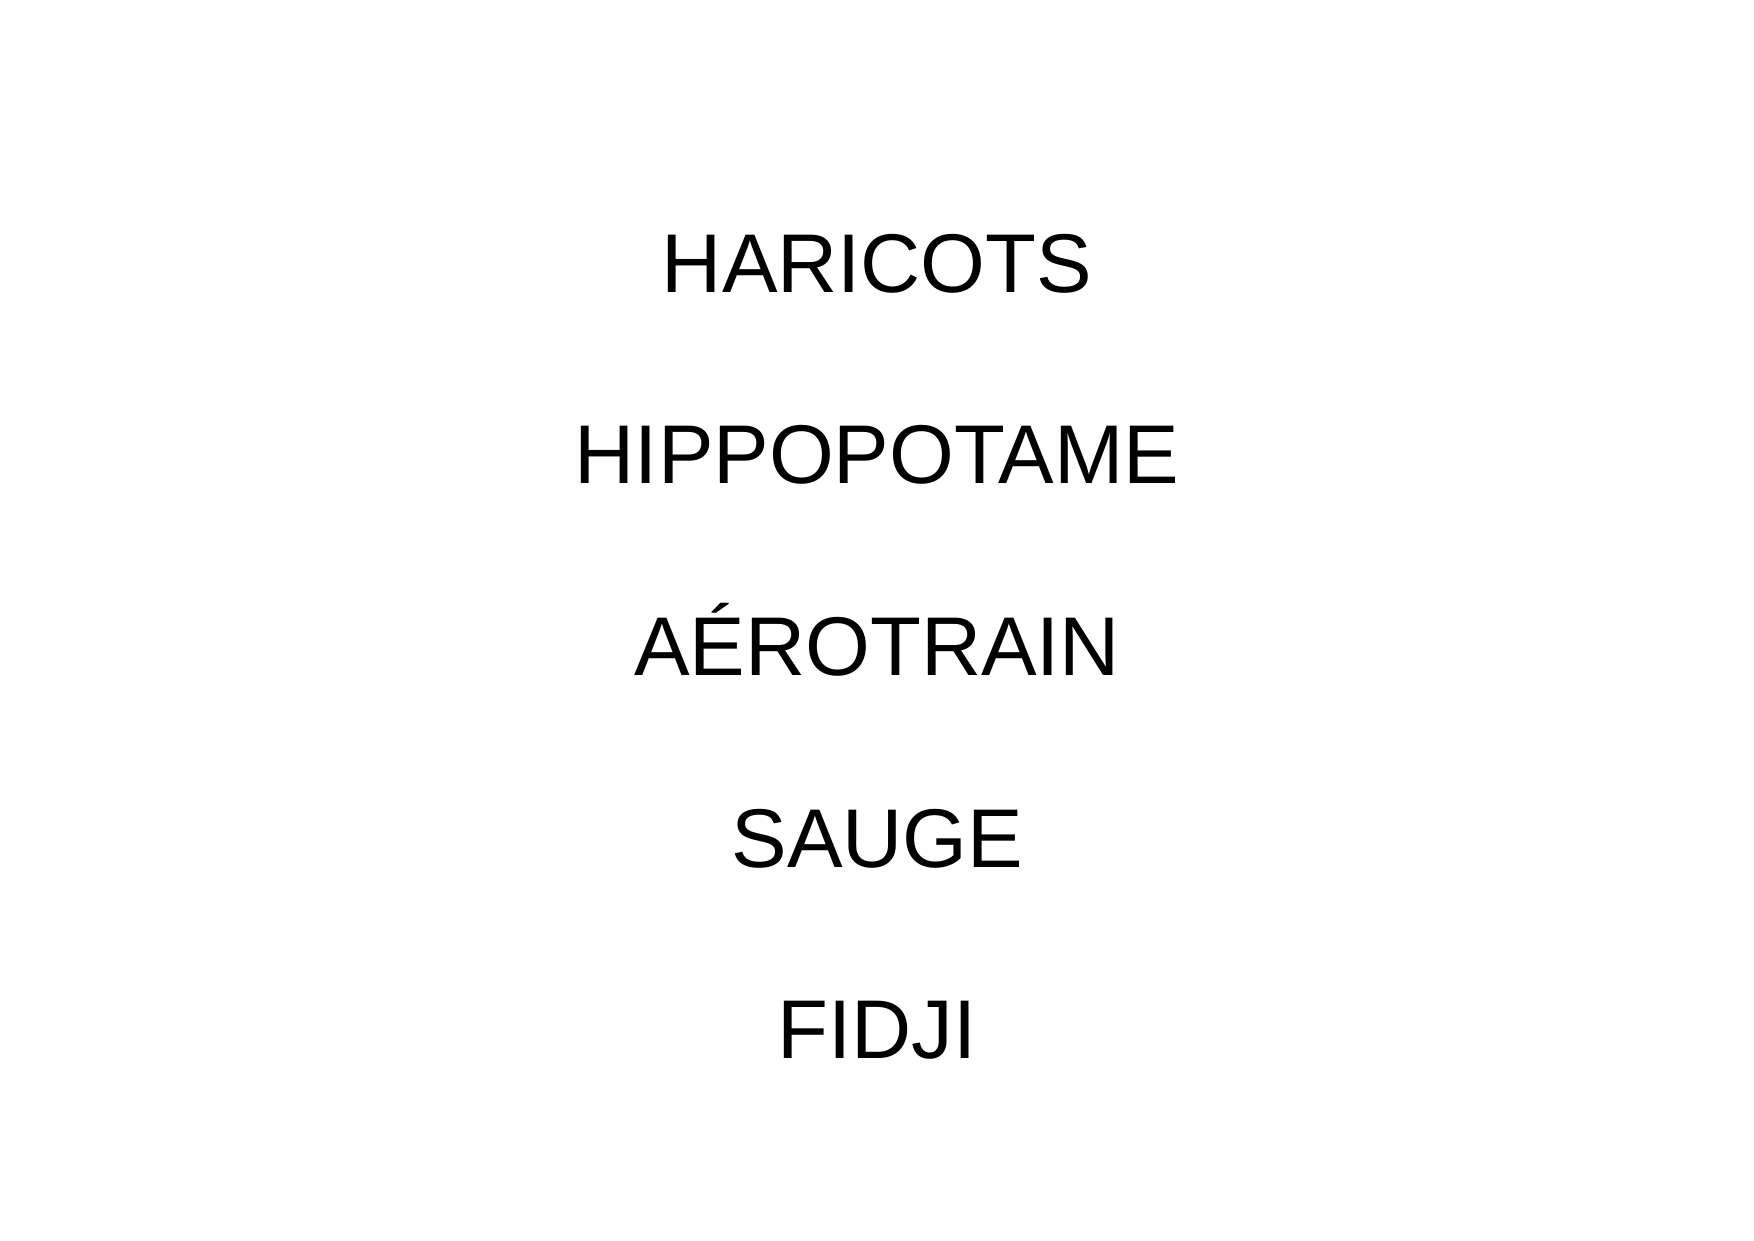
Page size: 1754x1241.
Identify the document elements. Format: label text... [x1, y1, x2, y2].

text AÉROTRAIN [118, 597, 1636, 693]
text FIDJI [118, 981, 1636, 1076]
text SAUGE [118, 789, 1636, 885]
text HIPPOPOTAME [118, 406, 1636, 501]
text HARICOTS [118, 214, 1636, 310]
